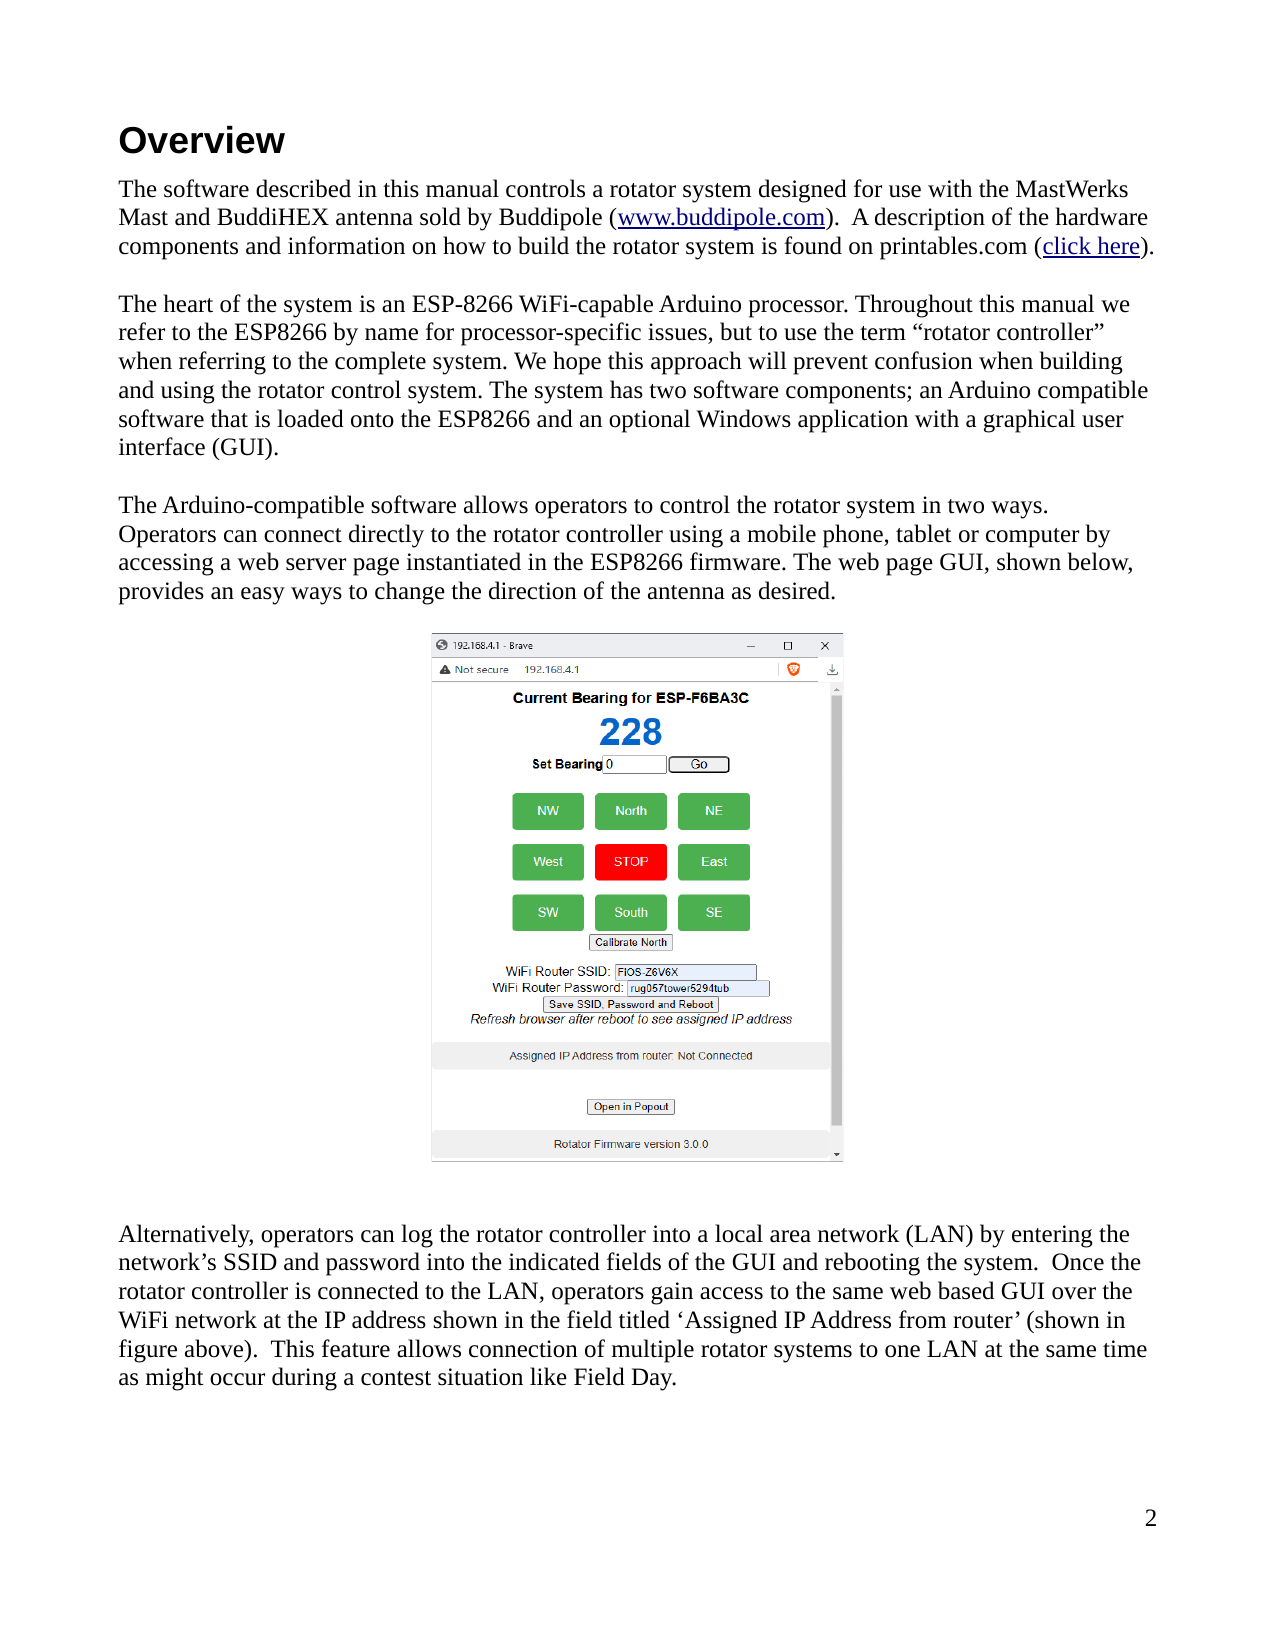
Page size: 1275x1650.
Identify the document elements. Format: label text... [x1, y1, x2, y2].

subtitle Overview [118, 118, 1157, 161]
text The Arduino-compatible software allows operators to control the rotator system in two ways. Operators can connect directly to the rotator controller using a mobile phone, tablet or computer by accessing a web server page instantiated in the ESP8266 firmware. The web page GUI, shown below, provides an easy ways to change the direction of the antenna as desired. [118, 490, 1157, 605]
text The software described in this manual controls a rotator system designed for use with the MastWerks Mast and BuddiHEX antenna sold by Buddipole (www.buddipole.com). A description of the hardware components and information on how to build the rotator system is found on printables.com (click here). [118, 174, 1157, 260]
text Alternatively, operators can log the rotator controller into a local area network (LAN) by entering the network’s SSID and password into the indicated fields of the GUI and rebooting the system. Once the rotator controller is connected to the LAN, operators gain access to the same web based GUI over the WiFi network at the IP address shown in the field titled ‘Assigned IP Address from router’ (shown in figure above). This feature allows connection of multiple rotator systems to one LAN at the same time as might occur during a contest situation like Field Day. [118, 1219, 1157, 1391]
text The heart of the system is an ESP-8266 WiFi-capable Arduino processor. Throughout this manual we refer to the ESP8266 by name for processor-specific issues, but to use the term “rotator controller” when referring to the complete system. We hope this approach will prevent confusion when building and using the rotator control system. The system has two software components; an Arduino compatible software that is loaded onto the ESP8266 and an optional Windows application with a graphical user interface (GUI). [118, 289, 1157, 461]
picture [431, 633, 844, 1162]
